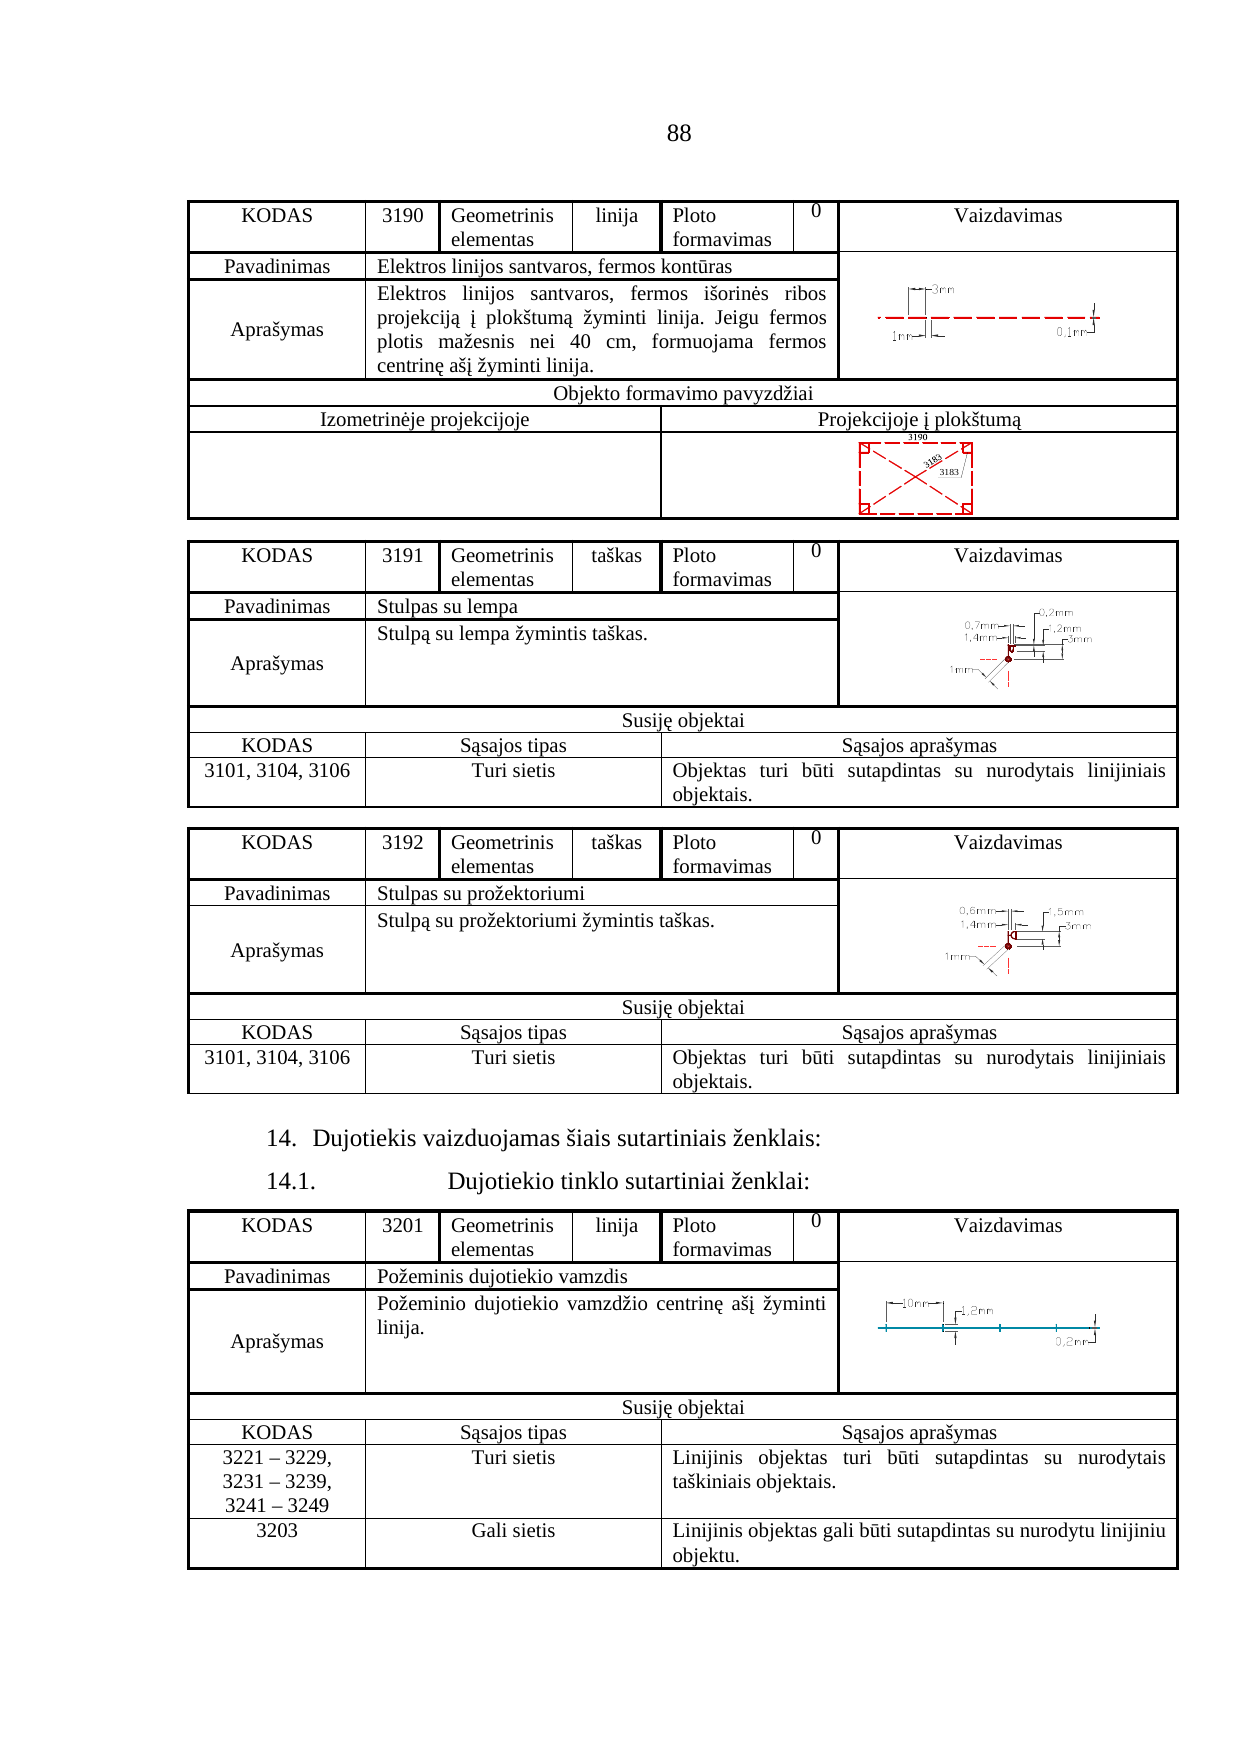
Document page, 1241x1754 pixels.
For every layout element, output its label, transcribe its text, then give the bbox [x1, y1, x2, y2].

table_cell Elektros linijos santvaros, fermos išorinės ribos projekciją į plokštumą žyminti linija. Jeigu fermos plotis mažesnis nei 40 cm, formuojama fermos centrinę ašį žyminti linija. [366, 281, 837, 377]
table_header KODAS [190, 203, 365, 251]
table_header  [794, 1213, 837, 1261]
table_cell 3101, 3104, 3106 [190, 758, 365, 806]
table_header  [794, 203, 837, 251]
table_cell [840, 252, 1176, 377]
table_cell Stulpas su lempa [366, 594, 837, 618]
table_header 3190 [366, 203, 438, 251]
table_header Vaizdavimas [840, 1213, 1176, 1261]
table_header Ploto formavimas [663, 543, 793, 591]
table_cell Sąsajos aprašymas [662, 1020, 1176, 1044]
table_cell [662, 433, 1176, 517]
table_cell Aprašymas [190, 1291, 365, 1392]
table_cell KODAS [190, 733, 365, 757]
table_header Ploto formavimas [663, 1213, 793, 1261]
table_header Geometrinis elementas [441, 830, 572, 878]
table_cell Sąsajos aprašymas [662, 1420, 1176, 1444]
table_cell Pavadinimas [190, 594, 365, 618]
table_cell Stulpas su prožektoriumi [366, 881, 837, 905]
table_cell [840, 879, 1176, 992]
table_cell Požeminis dujotiekio vamzdis [366, 1264, 837, 1288]
table_cell Elektros linijos santvaros, fermos kontūras [366, 254, 837, 278]
table_cell Susiję objektai [190, 995, 1176, 1019]
table_cell Izometrinėje projekcijoje [190, 407, 660, 431]
table_cell Sąsajos tipas [366, 733, 661, 757]
table_cell [840, 1262, 1176, 1392]
table_cell Turi sietis [366, 1045, 661, 1093]
table_header linija [573, 1213, 659, 1261]
table_cell Susiję objektai [190, 708, 1176, 732]
table_header linija [573, 203, 659, 251]
table_header KODAS [190, 543, 365, 591]
table_cell Sąsajos aprašymas [662, 733, 1176, 757]
table_cell Stulpą su prožektoriumi žymintis taškas. [366, 906, 837, 992]
table_header Vaizdavimas [840, 543, 1176, 591]
table_cell Linijinis objektas turi būti sutapdintas su nurodytais taškiniais objektais. [662, 1445, 1176, 1517]
table_cell Gali sietis [366, 1519, 661, 1567]
table_header 3192 [366, 830, 438, 878]
table_header taškas [573, 830, 659, 878]
table_header  [794, 543, 837, 591]
table_cell Linijinis objektas gali būti sutapdintas su nurodytu linijiniu objektu. [662, 1519, 1176, 1567]
table_cell Susiję objektai [190, 1395, 1176, 1419]
table_header Ploto formavimas [663, 203, 793, 251]
table_cell Objektas turi būti sutapdintas su nurodytais linijiniais objektais. [662, 1045, 1176, 1093]
table_cell 3101, 3104, 3106 [190, 1045, 365, 1093]
text 14. Dujotiekis vaizduojamas šiais sutartiniais ženklais: [177, 1123, 1181, 1152]
table_cell 3203 [190, 1519, 365, 1567]
table_header Geometrinis elementas [441, 1213, 572, 1261]
table_cell Turi sietis [366, 758, 661, 806]
table_cell Objektas turi būti sutapdintas su nurodytais linijiniais objektais. [662, 758, 1176, 806]
table_cell Sąsajos tipas [366, 1020, 661, 1044]
table_header KODAS [190, 1213, 365, 1261]
table_header Geometrinis elementas [441, 543, 572, 591]
table_cell Požeminio dujotiekio vamzdžio centrinę ašį žyminti linija. [366, 1291, 837, 1392]
table_header Vaizdavimas [840, 830, 1176, 878]
text 14.1. Dujotiekio tinklo sutartiniai ženklai: [177, 1166, 1181, 1195]
table_cell KODAS [190, 1020, 365, 1044]
table_cell KODAS [190, 1420, 365, 1444]
table_header Geometrinis elementas [441, 203, 572, 251]
table_header KODAS [190, 830, 365, 878]
table_cell Stulpą su lempa žymintis taškas. [366, 621, 837, 705]
table_header Vaizdavimas [840, 203, 1176, 251]
table_header 3191 [366, 543, 438, 591]
table_cell Pavadinimas [190, 1264, 365, 1288]
table_header  [794, 830, 837, 878]
table_cell Aprašymas [190, 621, 365, 705]
table_header 3201 [366, 1213, 438, 1261]
table_cell Sąsajos tipas [366, 1420, 661, 1444]
table_cell Pavadinimas [190, 254, 365, 278]
table_cell [190, 433, 660, 517]
table_header Ploto formavimas [663, 830, 793, 878]
table_cell Aprašymas [190, 281, 365, 377]
table_cell Objekto formavimo pavyzdžiai [190, 381, 1176, 405]
table_cell Pavadinimas [190, 881, 365, 905]
table_cell Projekcijoje į plokštumą [662, 407, 1176, 431]
table_cell [840, 592, 1176, 705]
table_cell Aprašymas [190, 906, 365, 992]
table_header taškas [573, 543, 659, 591]
table_cell 3221 – 3229, 3231 – 3239, 3241 – 3249 [190, 1445, 365, 1517]
table_cell Turi sietis [366, 1445, 661, 1517]
